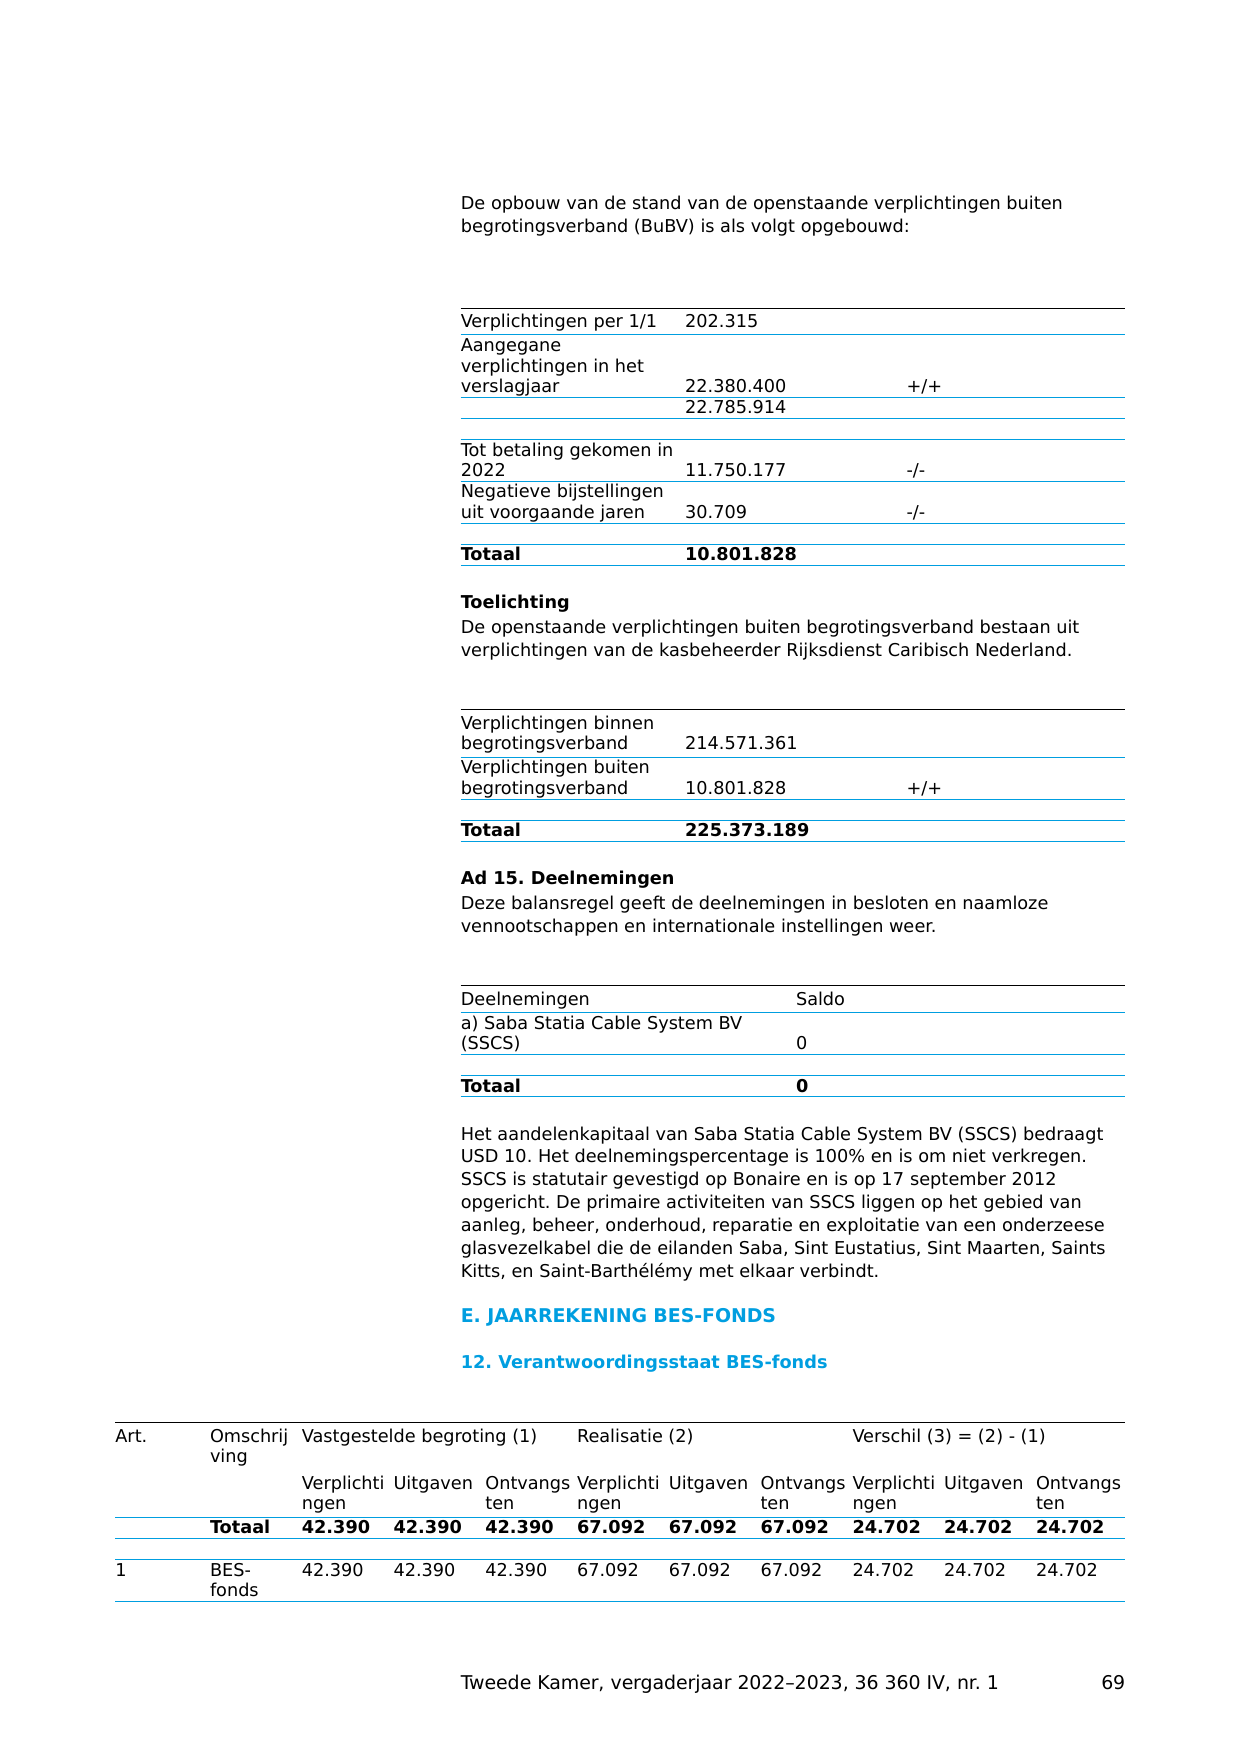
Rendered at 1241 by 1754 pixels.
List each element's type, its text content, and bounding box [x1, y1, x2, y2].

table_cell 67.092 [666, 1560, 757, 1601]
table_cell [574, 1539, 666, 1559]
table_header Tabel 35 Verantwoordingsstaat 2022 van het BES-fonds (H) (bedragen x € 1.000) [115, 1397, 1125, 1422]
table_cell 42.390 [482, 1518, 574, 1538]
table_cell 67.092 [758, 1518, 849, 1538]
table_header Tabel 33 Overzicht recapitulatie balanspost (bedragen in €) [461, 684, 1125, 709]
table_cell Negatieve bijstellingen uit voorgaande jaren [461, 482, 682, 523]
table_cell 67.092 [574, 1518, 666, 1538]
table_cell 67.092 [666, 1518, 757, 1538]
table_cell 0 [793, 1076, 1125, 1096]
title 12. Verantwoordingsstaat BES-fonds [461, 1351, 1125, 1373]
table_cell Art. [115, 1423, 207, 1470]
table_header Tabel 32 Overzicht opbouw stand van de openstaande verplichtingen BuBV (bedragen in €) [461, 260, 1125, 307]
text De opbouw van de stand van de openstaande verplichtingen buiten begrotingsverband (BuBV) is als volgt opgebouwd: [461, 191, 1125, 237]
table_cell [682, 800, 903, 820]
table_cell -/- [904, 482, 1125, 523]
table_cell [115, 1518, 207, 1538]
table_cell 42.390 [390, 1560, 482, 1601]
table_cell 42.390 [482, 1560, 574, 1601]
table_cell Realisatie (2) [574, 1423, 849, 1470]
table_cell [904, 710, 1125, 757]
table_cell Aangegane verplichtingen in het verslagjaar [461, 335, 682, 397]
table_cell Deelnemingen [461, 986, 793, 1012]
table_cell Totaal [461, 545, 682, 565]
table_cell [904, 821, 1125, 841]
table_cell Verplichtingen [299, 1470, 390, 1517]
table_cell [904, 419, 1125, 439]
table_cell [115, 1470, 207, 1517]
text Het aandelenkapitaal van Saba Statia Cable System BV (SSCS) bedraagt USD 10. Het deelnemingspercentage is 100% en is om niet verkregen. SSCS is statutair gevestigd op Bonaire en is op 17 september 2012 opgericht. De primaire activiteiten van SSCS liggen op het gebied van aanleg, beheer, onderhoud, reparatie en exploitatie van een onderzeese glasvezelkabel die de eilanden Saba, Sint Eustatius, Sint Maarten, Saints Kitts, en Saint-Barthélémy met elkaar verbindt. [461, 1122, 1125, 1282]
table_cell Ontvangsten [758, 1470, 849, 1517]
table_cell +/+ [904, 758, 1125, 798]
table_cell [849, 1539, 941, 1559]
table_cell Uitgaven [390, 1470, 482, 1517]
table_cell BES-fonds [207, 1560, 299, 1601]
table_cell 67.092 [574, 1560, 666, 1601]
table_cell [1033, 1539, 1125, 1559]
table_cell [904, 545, 1125, 565]
table_cell 202.315 [682, 309, 903, 334]
table_cell [461, 524, 682, 544]
table_cell 24.702 [1033, 1560, 1125, 1601]
table_cell 24.702 [849, 1518, 941, 1538]
table_cell 24.702 [941, 1518, 1033, 1538]
table_cell [682, 419, 903, 439]
table_cell 1 [115, 1560, 207, 1601]
table_cell [758, 1539, 849, 1559]
table_cell Tot betaling gekomen in 2022 [461, 440, 682, 481]
table_cell 22.785.914 [682, 398, 903, 418]
table_cell [461, 1055, 793, 1075]
table_cell [482, 1539, 574, 1559]
title E. Jaarrekening BES-fonds [461, 1305, 1125, 1327]
table_cell [904, 309, 1125, 334]
table_cell Totaal [461, 1076, 793, 1096]
table_cell Verplichtingen binnen begrotingsverband [461, 710, 682, 757]
table_cell 0 [793, 1013, 1125, 1054]
table_cell 10.801.828 [682, 545, 903, 565]
table_cell [115, 1539, 207, 1559]
table_cell -/- [904, 440, 1125, 481]
table_cell [904, 800, 1125, 820]
table_cell 30.709 [682, 482, 903, 523]
table_cell 24.702 [1033, 1518, 1125, 1538]
table_cell [904, 398, 1125, 418]
table_cell Totaal [461, 821, 682, 841]
text Ad 15. Deelnemingen [461, 866, 1125, 889]
table_cell 67.092 [758, 1560, 849, 1601]
table_cell 11.750.177 [682, 440, 903, 481]
table_cell [461, 800, 682, 820]
table_cell Verplichtingen [574, 1470, 666, 1517]
text De openstaande verplichtingen buiten begrotingsverband bestaan uit verplichtingen van de kasbeheerder Rijksdienst Caribisch Nederland. [461, 615, 1125, 661]
table_cell Totaal [207, 1518, 299, 1538]
table_cell [941, 1539, 1033, 1559]
table_cell 24.702 [849, 1560, 941, 1601]
table_cell [299, 1539, 390, 1559]
table_cell Vastgestelde begroting (1) [299, 1423, 574, 1470]
table_cell Uitgaven [666, 1470, 757, 1517]
table_cell Ontvangsten [1033, 1470, 1125, 1517]
table_cell [207, 1470, 299, 1517]
table_cell 22.380.400 [682, 335, 903, 397]
table_cell Verschil (3) = (2) - (1) [849, 1423, 1125, 1470]
table_cell 225.373.189 [682, 821, 903, 841]
table_cell [461, 398, 682, 418]
table_cell Ontvangsten [482, 1470, 574, 1517]
table_cell Saldo [793, 986, 1125, 1012]
table_cell [207, 1539, 299, 1559]
table_header Tabel 34 Specificatie deelnemingen (bedragen x € 1.000) [461, 960, 1125, 985]
table_cell Verplichtingen per 1/1 [461, 309, 682, 334]
table_cell 24.702 [941, 1560, 1033, 1601]
table_cell 10.801.828 [682, 758, 903, 798]
table_cell Omschrijving [207, 1423, 299, 1470]
table_cell [461, 419, 682, 439]
table_cell [666, 1539, 757, 1559]
table_cell 42.390 [299, 1518, 390, 1538]
table_cell [904, 524, 1125, 544]
table_cell Verplichtingen buiten begrotingsverband [461, 758, 682, 798]
table_cell a) Saba Statia Cable System BV (SSCS) [461, 1013, 793, 1054]
table_cell [793, 1055, 1125, 1075]
text Toelichting [461, 590, 1125, 613]
table_cell [390, 1539, 482, 1559]
table_cell Uitgaven [941, 1470, 1033, 1517]
table_cell +/+ [904, 335, 1125, 397]
table_cell [682, 524, 903, 544]
text Deze balansregel geeft de deelnemingen in besloten en naamloze vennootschappen en internationale instellingen weer. [461, 891, 1125, 937]
table_cell 42.390 [390, 1518, 482, 1538]
table_cell 42.390 [299, 1560, 390, 1601]
table_cell Verplichtingen [849, 1470, 941, 1517]
table_cell 214.571.361 [682, 710, 903, 757]
